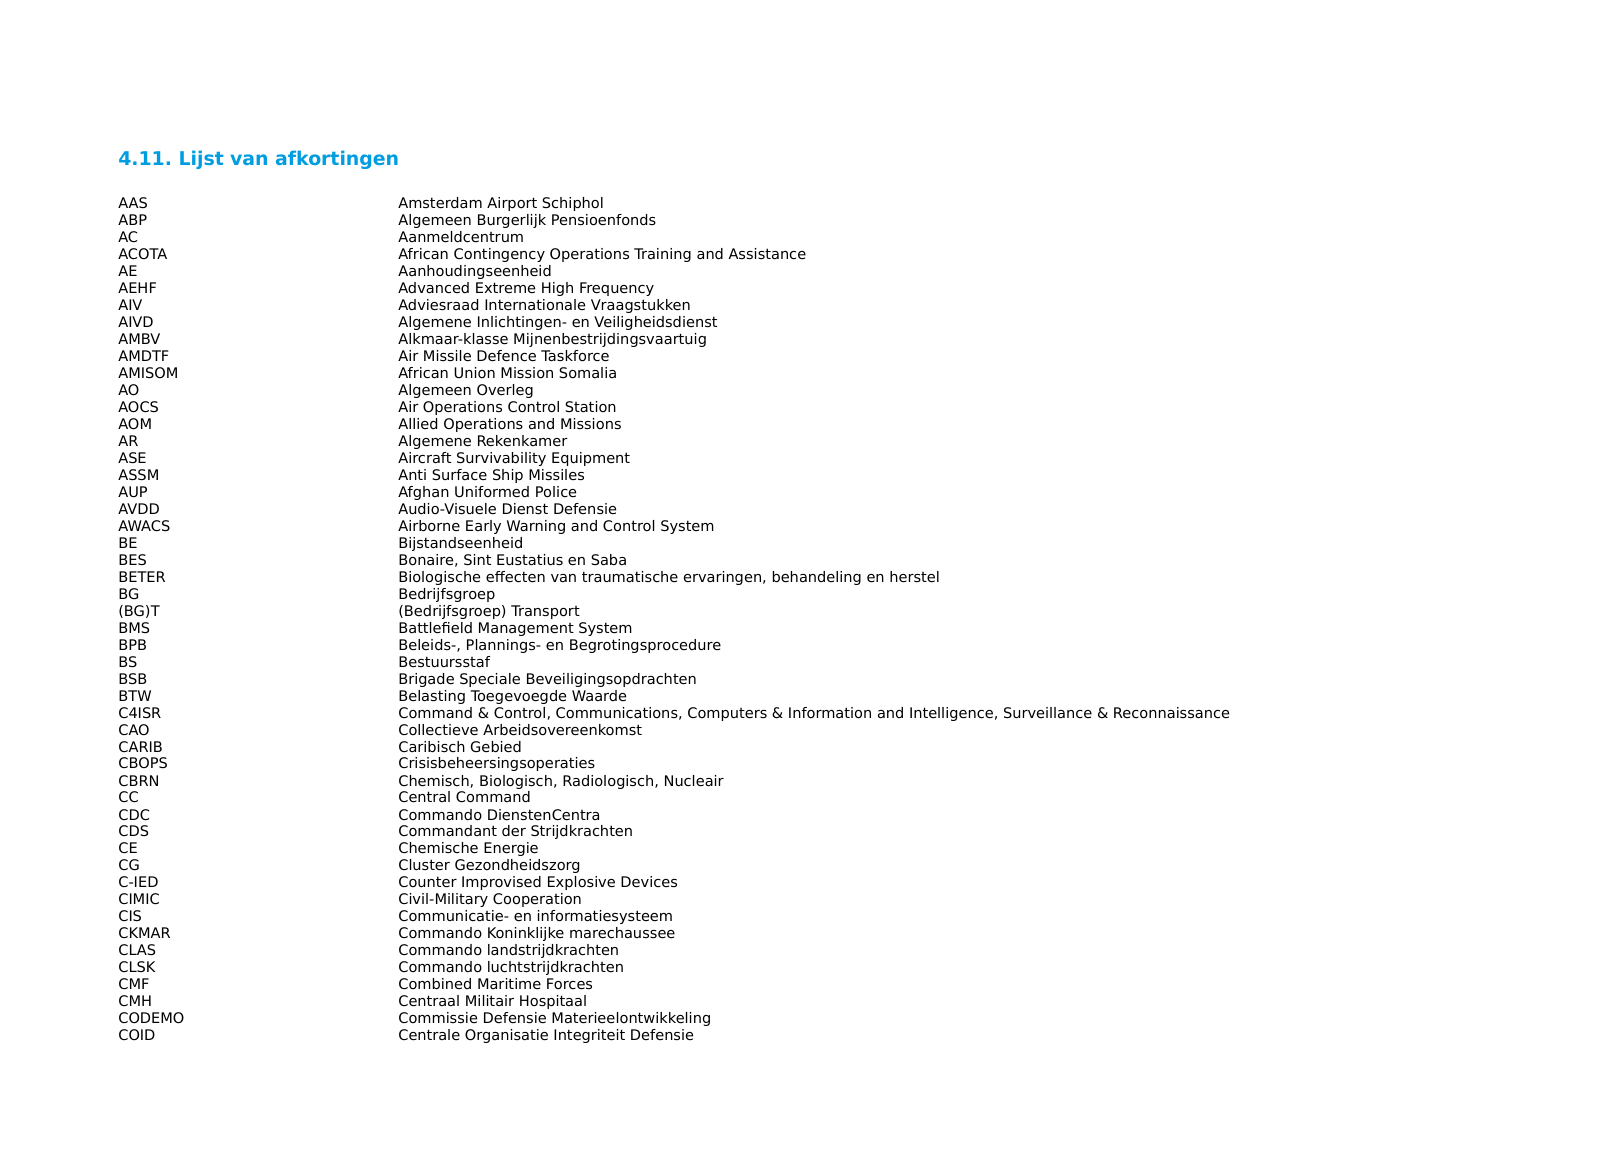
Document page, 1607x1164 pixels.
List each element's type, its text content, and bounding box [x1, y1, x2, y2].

table_cell Chemische Energie [392, 840, 1488, 857]
table_cell Communicatie- en informatiesysteem [392, 908, 1488, 925]
table_cell Chemisch, Biologisch, Radiologisch, Nucleair [392, 773, 1488, 789]
table_cell BMS [118, 620, 392, 637]
table_cell Caribisch Gebied [392, 739, 1488, 755]
table_header Amsterdam Airport Schiphol [392, 195, 1488, 212]
table_cell AVDD [118, 501, 392, 518]
table_cell ABP [118, 212, 392, 229]
table_cell AMDTF [118, 348, 392, 365]
table_cell Bestuursstaf [392, 654, 1488, 671]
table_cell Belasting Toegevoegde Waarde [392, 688, 1488, 704]
table_cell BSB [118, 671, 392, 687]
table_cell Brigade Speciale Beveiligingsopdrachten [392, 671, 1488, 687]
table_cell (BG)T [118, 603, 392, 619]
table_cell BE [118, 535, 392, 552]
table_cell AOCS [118, 399, 392, 416]
table_cell Collectieve Arbeidsovereenkomst [392, 721, 1488, 738]
table_cell Civil-Military Cooperation [392, 891, 1488, 908]
table_cell Allied Operations and Missions [392, 416, 1488, 433]
table_cell ACOTA [118, 246, 392, 263]
table_cell ASSM [118, 467, 392, 484]
table_cell CARIB [118, 739, 392, 755]
table_cell AE [118, 263, 392, 280]
table_cell CBRN [118, 773, 392, 789]
table_cell Algemeen Overleg [392, 382, 1488, 399]
table_cell Crisisbeheersingsoperaties [392, 755, 1488, 772]
table_cell Centraal Militair Hospitaal [392, 993, 1488, 1010]
table_cell AWACS [118, 518, 392, 535]
table_cell CKMAR [118, 925, 392, 942]
table_cell Audio-Visuele Dienst Defensie [392, 501, 1488, 518]
table_cell Air Missile Defence Taskforce [392, 348, 1488, 365]
table_header AAS [118, 195, 392, 212]
table_cell Bonaire, Sint Eustatius en Saba [392, 552, 1488, 569]
table_cell Biologische effecten van traumatische ervaringen, behandeling en herstel [392, 569, 1488, 586]
table_cell AMBV [118, 331, 392, 348]
table_cell Algemene Rekenkamer [392, 433, 1488, 450]
table_cell CMF [118, 976, 392, 993]
table_cell Aircraft Survivability Equipment [392, 450, 1488, 467]
table_cell AMISOM [118, 365, 392, 382]
table_cell Adviesraad Internationale Vraagstukken [392, 297, 1488, 314]
table_cell AOM [118, 416, 392, 433]
table_cell AO [118, 382, 392, 399]
table_cell Command & Control, Communications, Computers & Information and Intelligence, Surveillance & Reconnaissance [392, 705, 1488, 721]
table_cell BETER [118, 569, 392, 586]
table_cell BTW [118, 688, 392, 704]
table_cell CC [118, 789, 392, 806]
table_cell AIVD [118, 314, 392, 331]
table_cell Battlefield Management System [392, 620, 1488, 637]
table_cell Counter Improvised Explosive Devices [392, 874, 1488, 891]
table_cell Commando DienstenCentra [392, 806, 1488, 823]
table_cell CIS [118, 908, 392, 925]
table_cell CLSK [118, 959, 392, 976]
table_cell Bijstandseenheid [392, 535, 1488, 552]
table_cell CAO [118, 721, 392, 738]
table_cell AC [118, 229, 392, 246]
table_cell Commando Koninklijke marechaussee [392, 925, 1488, 942]
table_cell C-IED [118, 874, 392, 891]
table_cell Centrale Organisatie Integriteit Defensie [392, 1027, 1488, 1044]
table_cell CDS [118, 823, 392, 840]
table_cell Bedrijfsgroep [392, 586, 1488, 603]
table_cell Cluster Gezondheidszorg [392, 857, 1488, 874]
table_cell Beleids-, Plannings- en Begrotingsprocedure [392, 637, 1488, 653]
table_cell (Bedrijfsgroep) Transport [392, 603, 1488, 619]
table_cell Alkmaar-klasse Mijnenbestrijdingsvaartuig [392, 331, 1488, 348]
table_cell AR [118, 433, 392, 450]
table_cell Central Command [392, 789, 1488, 806]
table_cell CODEMO [118, 1010, 392, 1027]
table_cell Anti Surface Ship Missiles [392, 467, 1488, 484]
table_cell AUP [118, 484, 392, 501]
table_cell BS [118, 654, 392, 671]
table_cell AIV [118, 297, 392, 314]
table_cell CBOPS [118, 755, 392, 772]
table_cell Combined Maritime Forces [392, 976, 1488, 993]
table_cell ASE [118, 450, 392, 467]
table_cell COID [118, 1027, 392, 1044]
subtitle 4.11. Lijst van afkortingen [118, 148, 1488, 170]
table_cell Air Operations Control Station [392, 399, 1488, 416]
table_cell BG [118, 586, 392, 603]
table_cell African Union Mission Somalia [392, 365, 1488, 382]
table_cell BPB [118, 637, 392, 653]
table_cell CE [118, 840, 392, 857]
table_cell Commando luchtstrijdkrachten [392, 959, 1488, 976]
table_cell African Contingency Operations Training and Assistance [392, 246, 1488, 263]
table_cell Commando landstrijdkrachten [392, 942, 1488, 959]
table_cell Aanmeldcentrum [392, 229, 1488, 246]
table_cell C4ISR [118, 705, 392, 721]
table_cell Advanced Extreme High Frequency [392, 280, 1488, 297]
table_cell CLAS [118, 942, 392, 959]
table_cell AEHF [118, 280, 392, 297]
table_cell Commandant der Strijdkrachten [392, 823, 1488, 840]
table_cell Airborne Early Warning and Control System [392, 518, 1488, 535]
table_cell Aanhoudingseenheid [392, 263, 1488, 280]
table_cell Afghan Uniformed Police [392, 484, 1488, 501]
table_cell CMH [118, 993, 392, 1010]
table_cell Commissie Defensie Materieelontwikkeling [392, 1010, 1488, 1027]
table_cell Algemene Inlichtingen- en Veiligheidsdienst [392, 314, 1488, 331]
table_cell Algemeen Burgerlijk Pensioenfonds [392, 212, 1488, 229]
table_cell BES [118, 552, 392, 569]
table_cell CDC [118, 806, 392, 823]
table_cell CIMIC [118, 891, 392, 908]
table_cell CG [118, 857, 392, 874]
